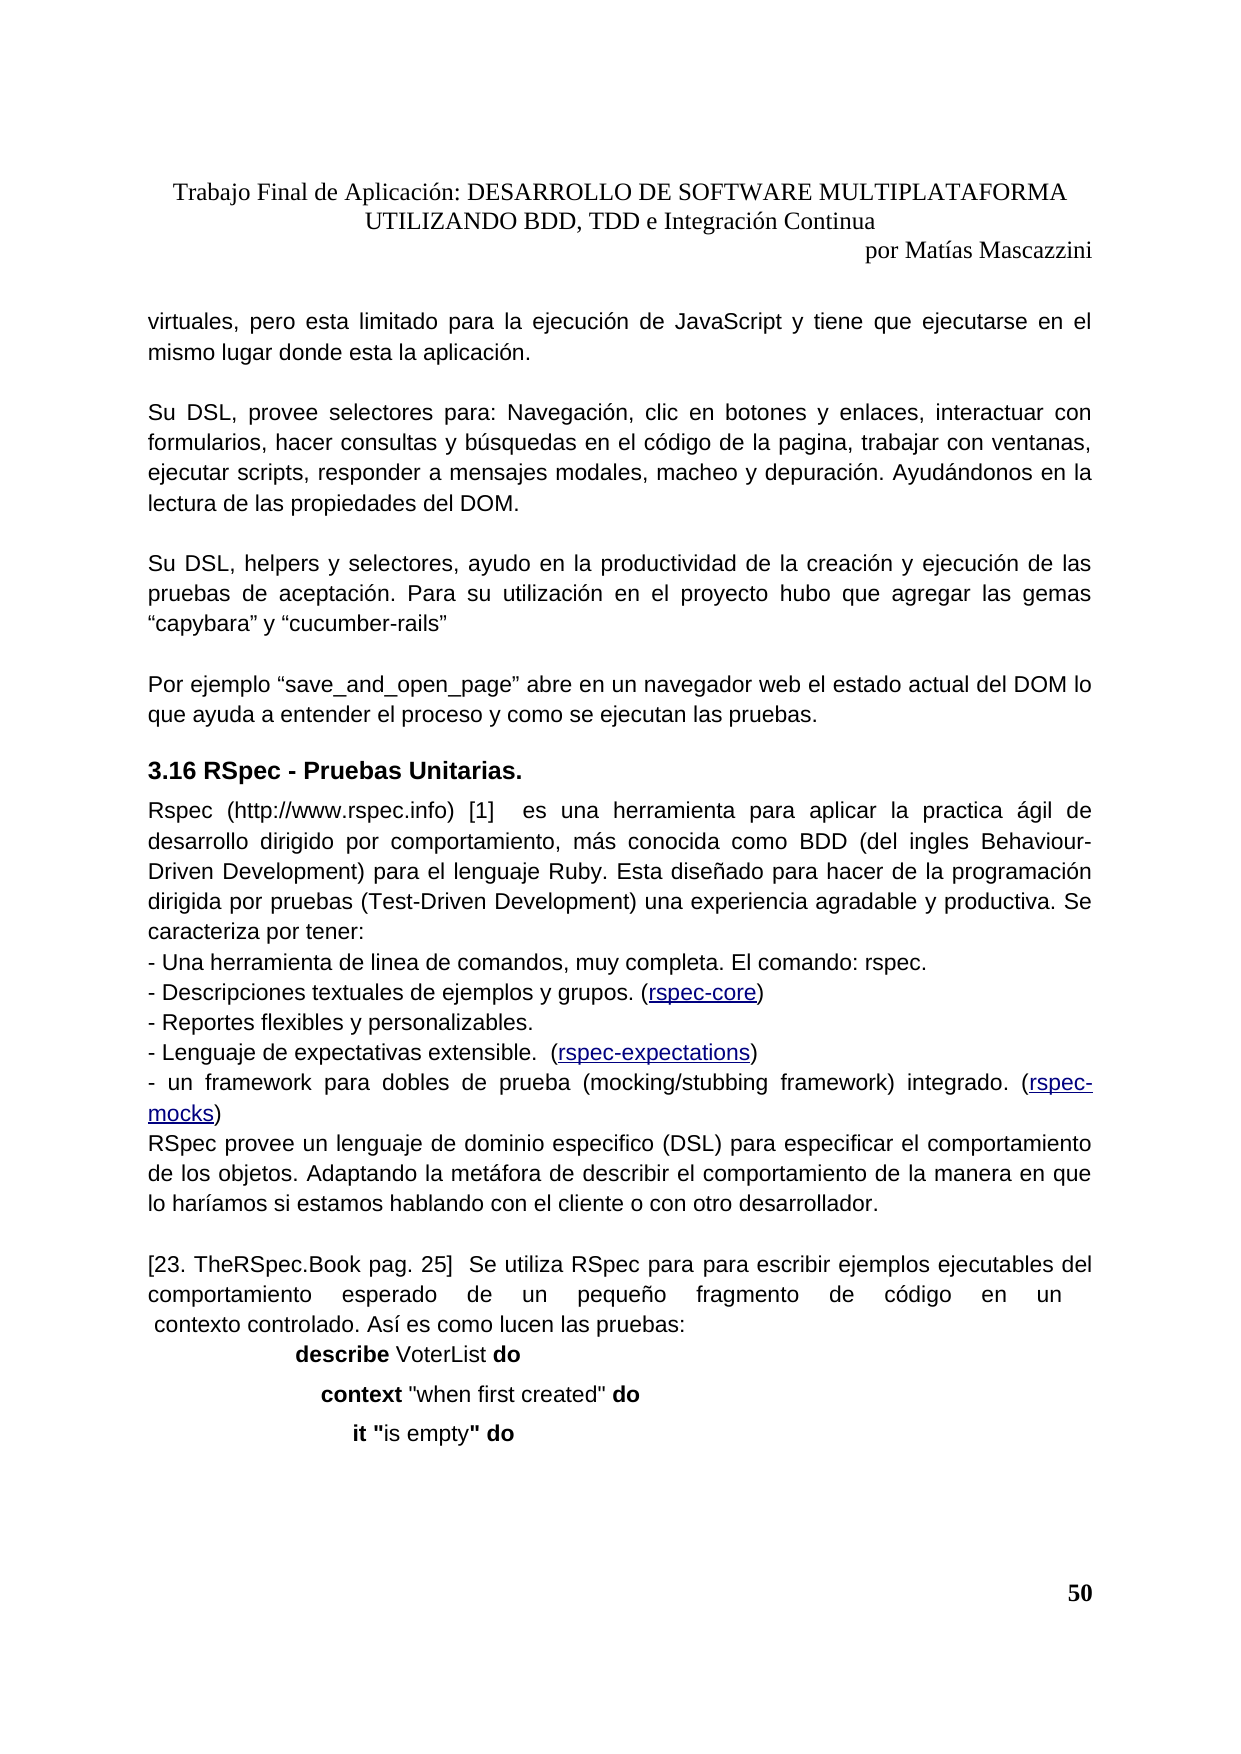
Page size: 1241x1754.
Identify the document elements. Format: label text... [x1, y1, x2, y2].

text RSpec provee un lenguaje de dominio especifico (DSL) para especificar el comportamiento de los objetos. Adaptando la metáfora de describir el comportamiento de la manera en que lo haríamos si estamos hablando con el cliente o con otro desarrollador. [148, 1130, 1093, 1217]
text Rspec (http://www.rspec.info) [1] es una herramienta para aplicar la practica ágil de desarrollo dirigido por comportamiento, más conocida como BDD (del ingles Behaviour-Driven Development) para el lenguaje Ruby. Esta diseñado para hacer de la programación dirigida por pruebas (Test-Driven Development) una experiencia agradable y productiva. Se caracteriza por tener: [148, 797, 1093, 945]
text it "is empty" do [295, 1420, 1093, 1447]
text virtuales, pero esta limitado para la ejecución de JavaScript y tiene que ejecutarse en el mismo lugar donde esta la aplicación. [148, 308, 1093, 365]
text describe VoterList do [295, 1341, 1093, 1368]
text - un framework para dobles de prueba (mocking/stubbing framework) integrado. (rspec-mocks) [148, 1069, 1093, 1126]
text context "when first created" do [295, 1381, 1093, 1407]
text [23. TheRSpec.Book pag. 25] Se utiliza RSpec para para escribir ejemplos ejecutables del comportamiento esperado de un pequeño fragmento de código en un contexto controlado. Así es como lucen las pruebas: [148, 1251, 1093, 1337]
text - Reportes flexibles y personalizables. [148, 1009, 1093, 1035]
text - Descripciones textuales de ejemplos y grupos. (rspec-core) [148, 979, 1093, 1005]
text Su DSL, helpers y selectores, ayudo en la productividad de la creación y ejecución de las pruebas de aceptación. Para su utilización en el proyecto hubo que agregar las gemas “capybara” y “cucumber-rails” [148, 550, 1093, 637]
text Su DSL, provee selectores para: Navegación, clic en botones y enlaces, interactuar con formularios, hacer consultas y búsquedas en el código de la pagina, trabajar con ventanas, ejecutar scripts, responder a mensajes modales, macheo y depuración. Ayudándonos en la lectura de las propiedades del DOM. [148, 399, 1093, 516]
text - Lenguaje de expectativas extensible. (rspec-expectations) [148, 1039, 1093, 1066]
text - Una herramienta de linea de comandos, muy completa. El comando: rspec. [148, 948, 1093, 975]
text Por ejemplo “save_and_open_page” abre en un navegador web el estado actual del DOM lo que ayuda a entender el proceso y como se ejecutan las pruebas. [148, 671, 1093, 727]
subtitle 3.16 RSpec - Pruebas Unitarias. [148, 756, 1093, 785]
